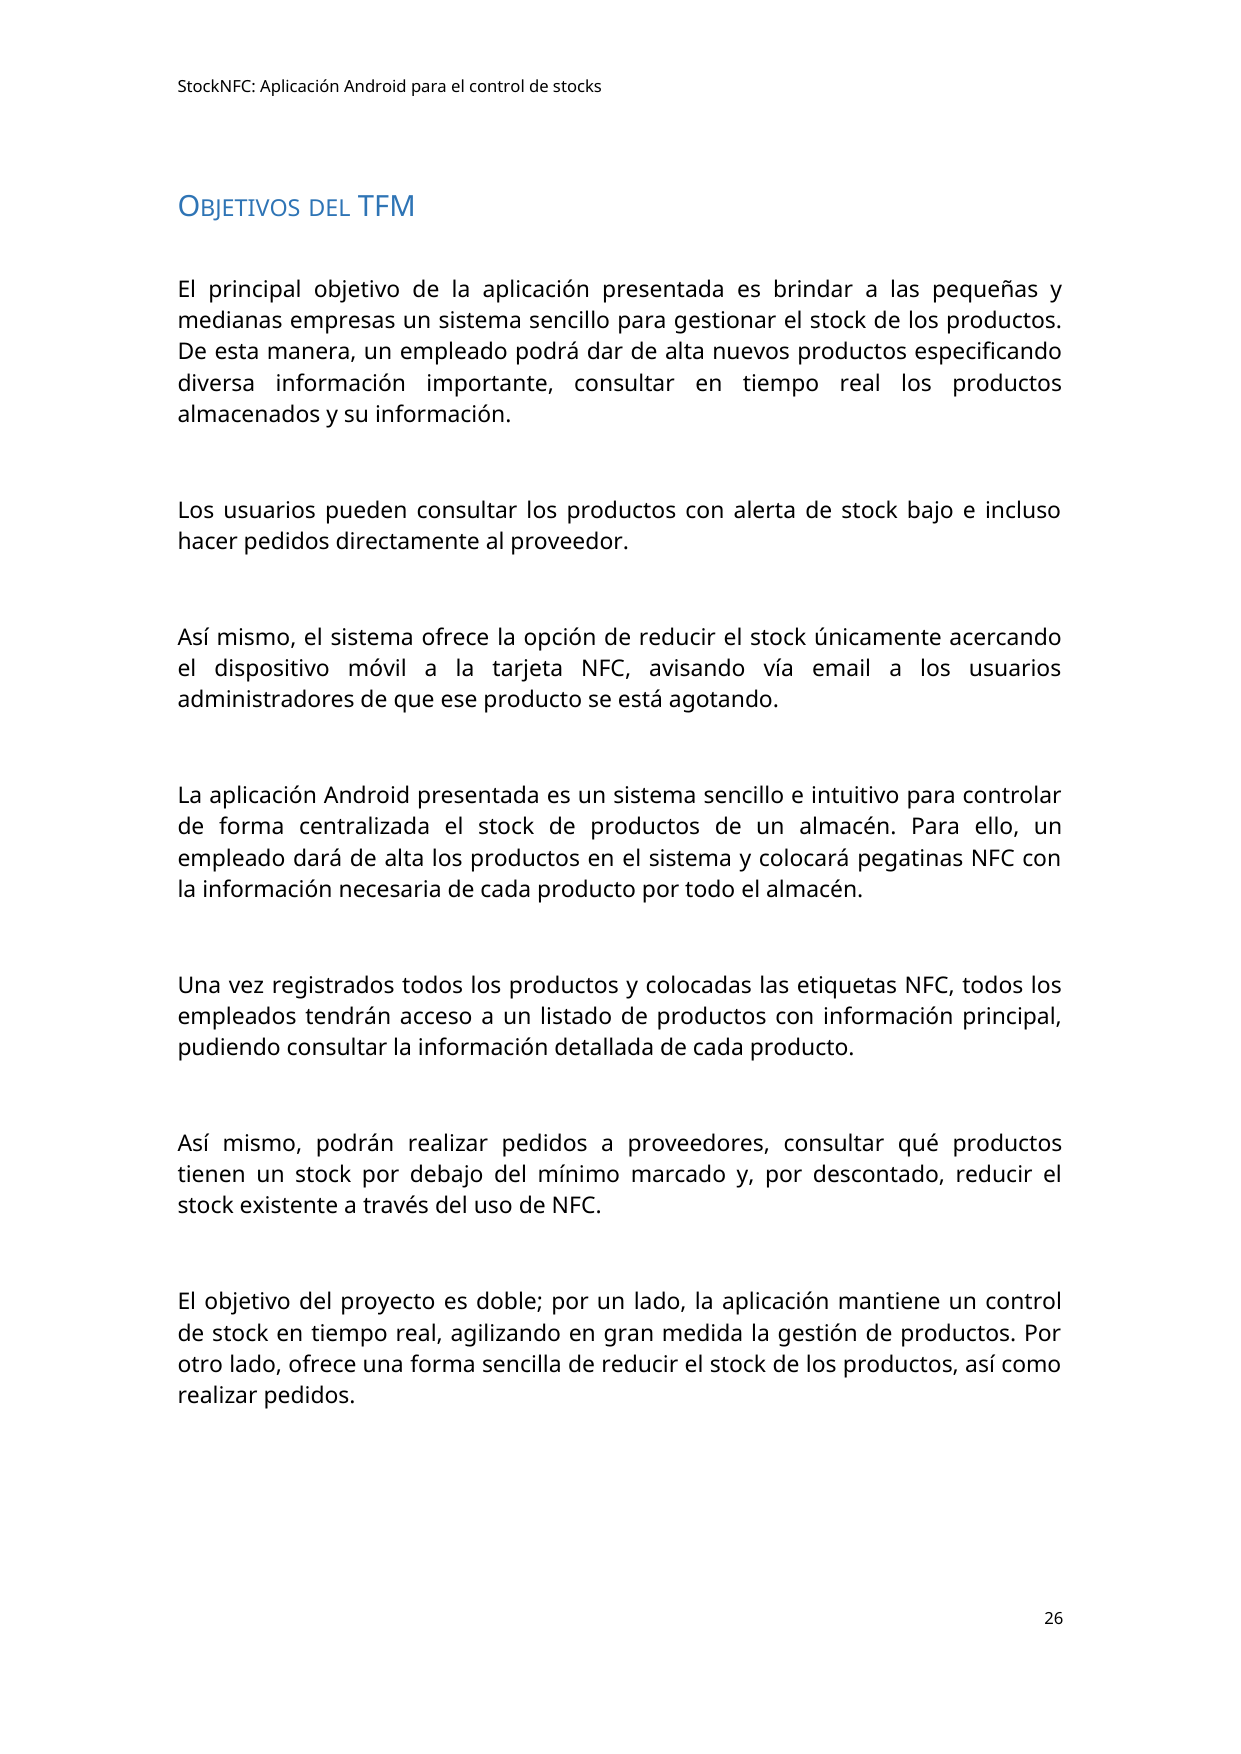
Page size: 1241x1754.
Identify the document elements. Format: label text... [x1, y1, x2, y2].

text Una vez registrados todos los productos y colocadas las etiquetas NFC, todos los empleados tendrán acceso a un listado de productos con información principal, pudiendo consultar la información detallada de cada producto. [177, 969, 1063, 1062]
subtitle Objetivos del TFM [177, 185, 1063, 225]
text Los usuarios pueden consultar los productos con alerta de stock bajo e incluso hacer pedidos directamente al proveedor. [177, 494, 1063, 556]
text La aplicación Android presentada es un sistema sencillo e intuitivo para controlar de forma centralizada el stock de productos de un almacén. Para ello, un empleado dará de alta los productos en el sistema y colocará pegatinas NFC con la información necesaria de cada producto por todo el almacén. [177, 779, 1063, 904]
text Así mismo, el sistema ofrece la opción de reducir el stock únicamente acercando el dispositivo móvil a la tarjeta NFC, avisando vía email a los usuarios administradores de que ese producto se está agotando. [177, 621, 1063, 714]
text El objetivo del proyecto es doble; por un lado, la aplicación mantiene un control de stock en tiempo real, agilizando en gran medida la gestión de productos. Por otro lado, ofrece una forma sencilla de reducir el stock de los productos, así como realizar pedidos. [177, 1285, 1063, 1410]
text Así mismo, podrán realizar pedidos a proveedores, consultar qué productos tienen un stock por debajo del mínimo marcado y, por descontado, reducir el stock existente a través del uso de NFC. [177, 1127, 1063, 1221]
text El principal objetivo de la aplicación presentada es brindar a las pequeñas y medianas empresas un sistema sencillo para gestionar el stock de los productos. De esta manera, un empleado podrá dar de alta nuevos productos especificando diversa información importante, consultar en tiempo real los productos almacenados y su información. [177, 273, 1063, 429]
